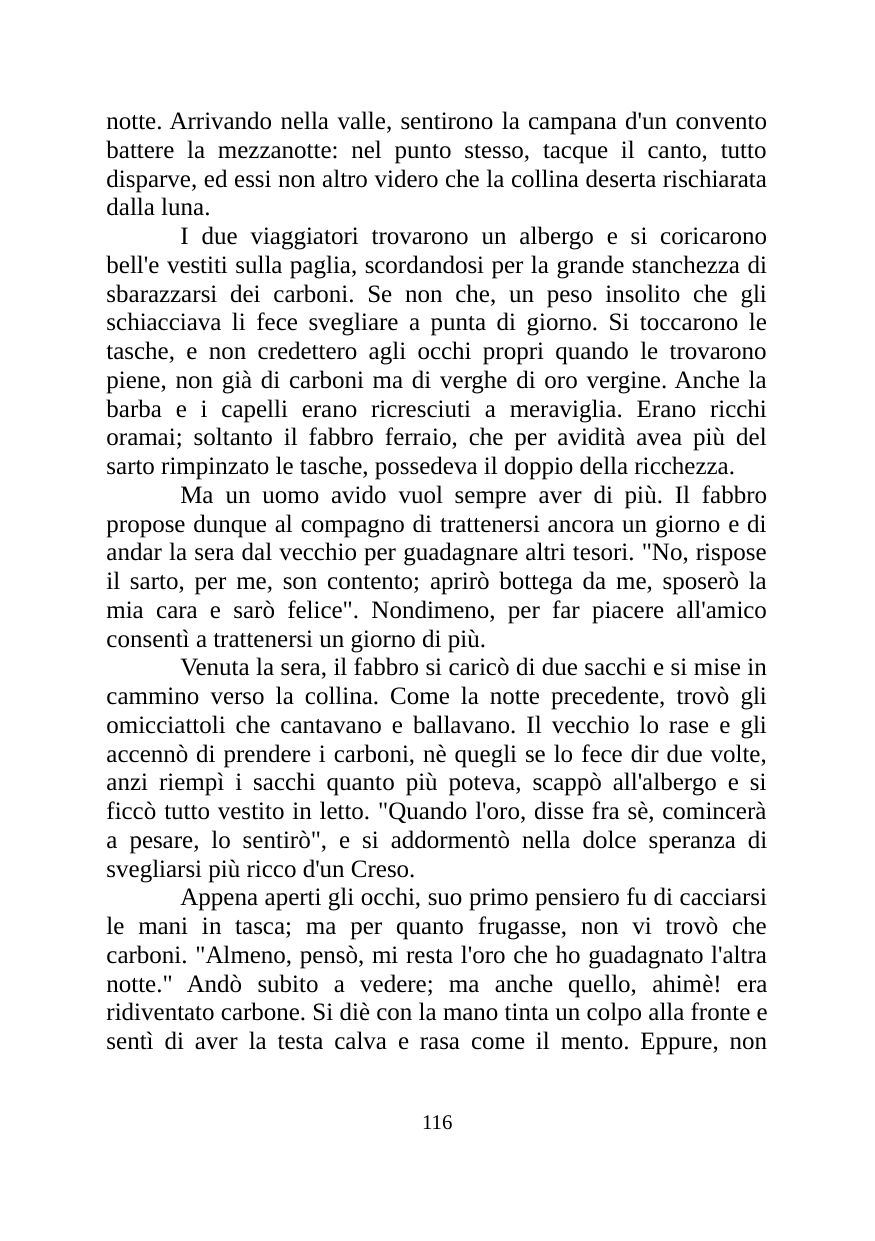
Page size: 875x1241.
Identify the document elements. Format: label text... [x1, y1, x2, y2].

text Venuta la sera, il fabbro si caricò di due sacchi e si mise in cammino verso la collina. Come la notte precedente, trovò gli omicciattoli che cantavano e ballavano. Il vecchio lo rase e gli accennò di prendere i carboni, nè quegli se lo fece dir due volte, anzi riempì i sacchi quanto più poteva, scappò all'albergo e si ficcò tutto vestito in letto. "Quando l'oro, disse fra sè, comincerà a pesare, lo sentirò", e si addormentò nella dolce speranza di svegliarsi più ricco d'un Creso. [106, 652, 768, 882]
text Appena aperti gli occhi, suo primo pensiero fu di cacciarsi le mani in tasca; ma per quanto frugasse, non vi trovò che carboni. "Almeno, pensò, mi resta l'oro che ho guadagnato l'altra notte." Andò subito a vedere; ma anche quello, ahimè! era ridiventato carbone. Si diè con la mano tinta un colpo alla fronte e sentì di aver la testa calva e rasa come il mento. Eppure, non [106, 882, 768, 1055]
text I due viaggiatori trovarono un albergo e si coricarono bell'e vestiti sulla paglia, scordandosi per la grande stanchezza di sbarazzarsi dei carboni. Se non che, un peso insolito che gli schiacciava li fece svegliare a punta di giorno. Si toccarono le tasche, e non credettero agli occhi propri quando le trovarono piene, non già di carboni ma di verghe di oro vergine. Anche la barba e i capelli erano ricresciuti a meraviglia. Erano ricchi oramai; soltanto il fabbro ferraio, che per avidità avea più del sarto rimpinzato le tasche, possedeva il doppio della ricchezza. [106, 221, 768, 480]
text Ma un uomo avido vuol sempre aver di più. Il fabbro propose dunque al compagno di trattenersi ancora un giorno e di andar la sera dal vecchio per guadagnare altri tesori. "No, rispose il sarto, per me, son contento; aprirò bottega da me, sposerò la mia cara e sarò felice". Nondimeno, per far piacere all'amico consentì a trattenersi un giorno di più. [106, 480, 768, 652]
text notte. Arrivando nella valle, sentirono la campana d'un convento battere la mezzanotte: nel punto stesso, tacque il canto, tutto disparve, ed essi non altro videro che la collina deserta rischiarata dalla luna. [106, 106, 768, 221]
